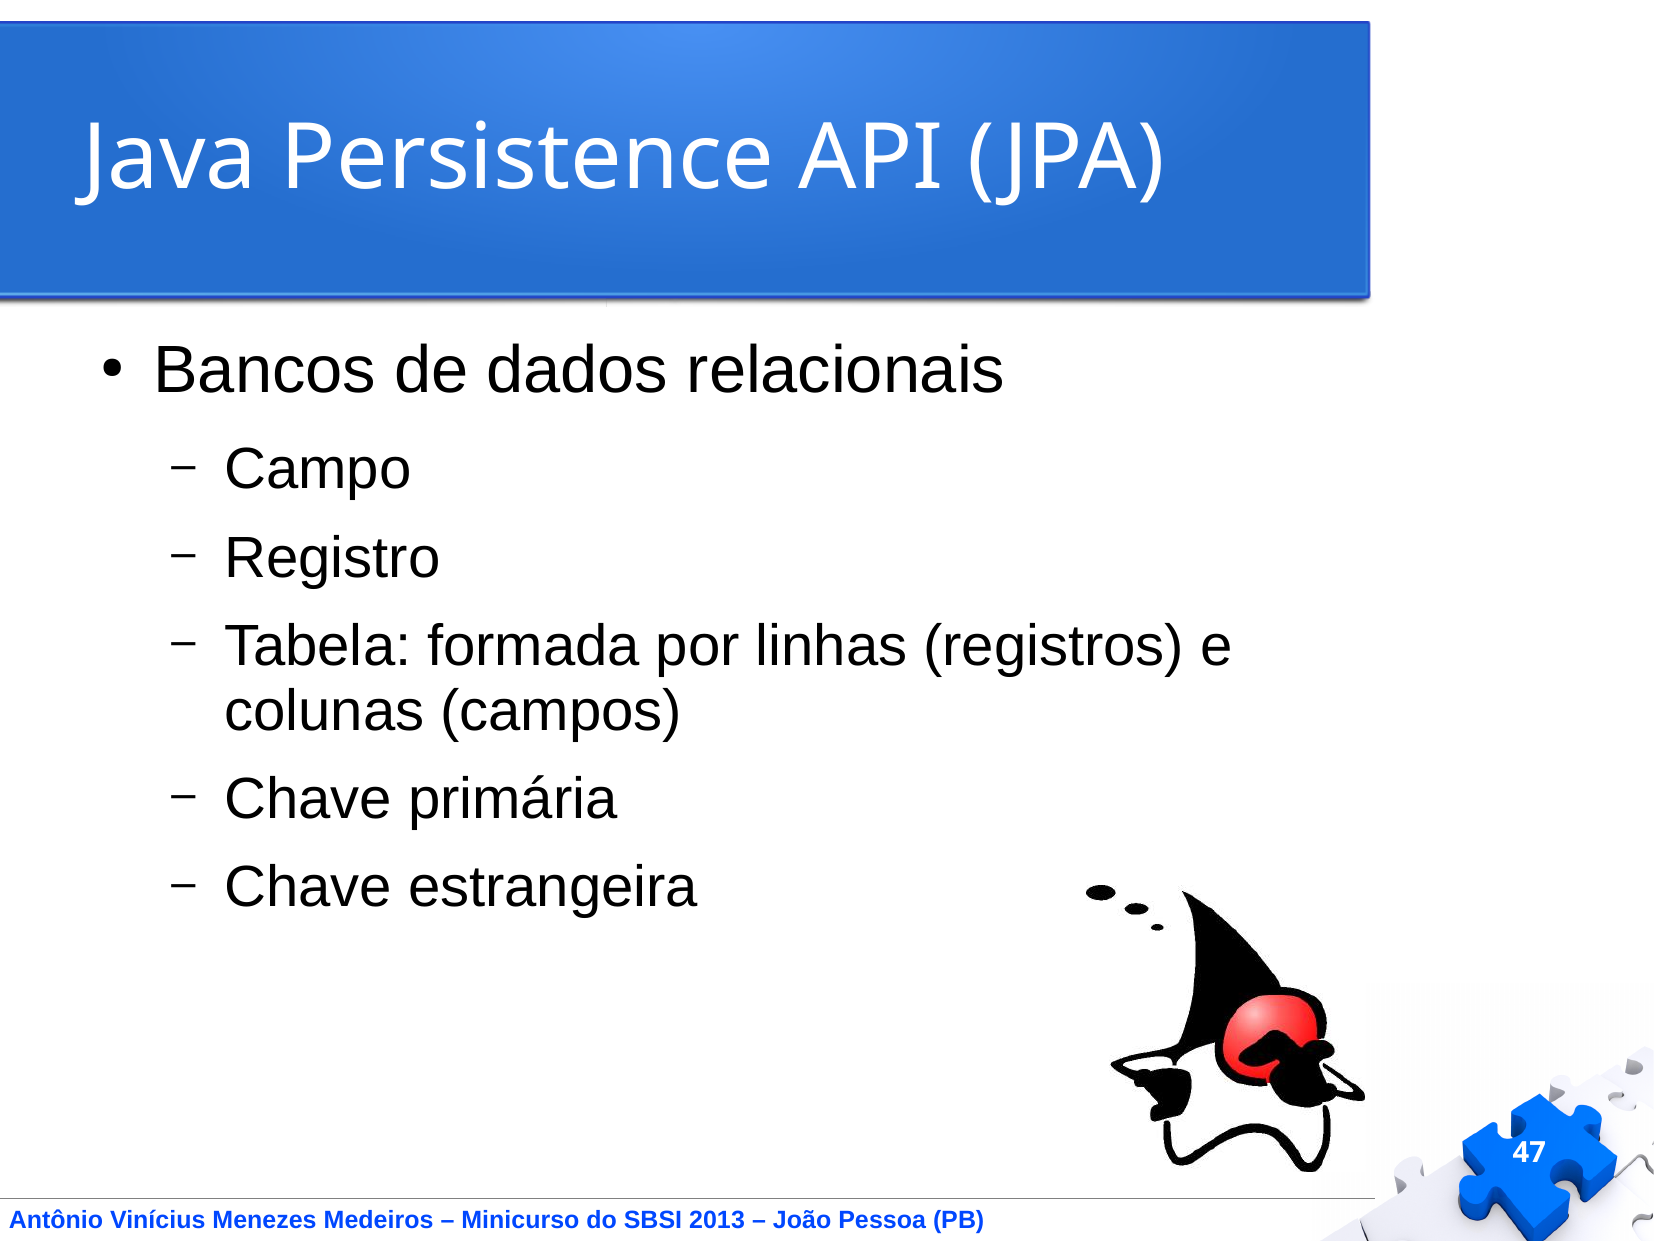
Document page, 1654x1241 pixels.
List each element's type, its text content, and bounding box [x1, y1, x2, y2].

title Java Persistence API (JPA) [82, 49, 1323, 257]
picture [0, 21, 1375, 307]
list Bancos de dados relacionais Campo Registro Tabela: formada por linhas (registros) e colunas (campos) Chave primária Chave estrangeira [82, 332, 1356, 1052]
picture [1086, 885, 1654, 1241]
